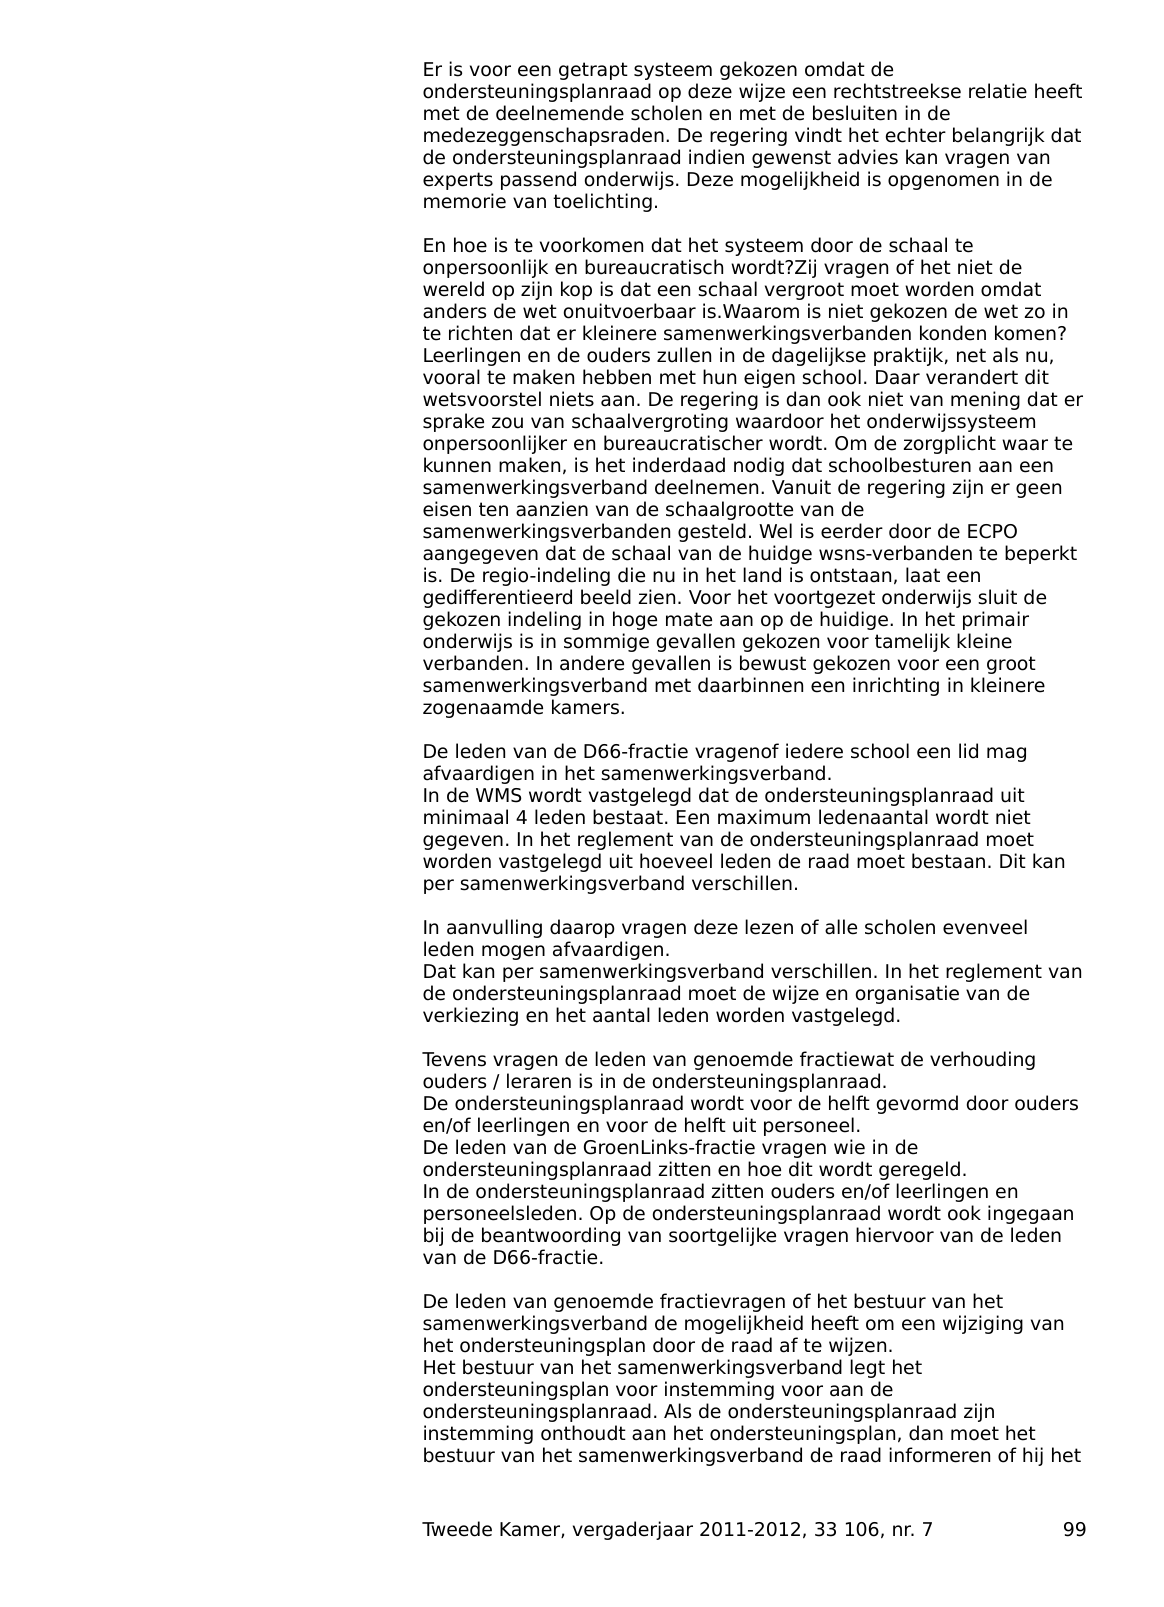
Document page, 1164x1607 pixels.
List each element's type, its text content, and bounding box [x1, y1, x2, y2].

text In aanvulling daarop vragen deze lezen of alle scholen evenveel leden mogen afvaardigen. [422, 917, 1087, 961]
text De ondersteuningsplanraad wordt voor de helft gevormd door ouders en/of leerlingen en voor de helft uit personeel. [422, 1093, 1087, 1137]
text In de WMS wordt vastgelegd dat de ondersteuningsplanraad uit minimaal 4 leden bestaat. Een maximum ledenaantal wordt niet gegeven. In het reglement van de ondersteuningsplanraad moet worden vastgelegd uit hoeveel leden de raad moet bestaan. Dit kan per samenwerkingsverband verschillen. [422, 785, 1087, 895]
text Het bestuur van het samenwerkingsverband legt het ondersteuningsplan voor instemming voor aan de ondersteuningsplanraad. Als de ondersteuningsplanraad zijn instemming onthoudt aan het ondersteuningsplan, dan moet het bestuur van het samenwerkingsverband de raad informeren of hij het [422, 1357, 1087, 1467]
text De leden van genoemde fractievragen of het bestuur van het samenwerkingsverband de mogelijkheid heeft om een wijziging van het ondersteuningsplan door de raad af te wijzen. [422, 1291, 1087, 1357]
text Dat kan per samenwerkingsverband verschillen. In het reglement van de ondersteuningsplanraad moet de wijze en organisatie van de verkiezing en het aantal leden worden vastgelegd. [422, 961, 1087, 1027]
text De leden van de GroenLinks-fractie vragen wie in de ondersteuningsplanraad zitten en hoe dit wordt geregeld. [422, 1137, 1087, 1181]
text De leden van de D66-fractie vragenof iedere school een lid mag afvaardigen in het samenwerkingsverband. [422, 741, 1087, 785]
text Tevens vragen de leden van genoemde fractiewat de verhouding ouders / leraren is in de ondersteuningsplanraad. [422, 1049, 1087, 1093]
text In de ondersteuningsplanraad zitten ouders en/of leerlingen en personeelsleden. Op de ondersteuningsplanraad wordt ook ingegaan bij de beantwoording van soortgelijke vragen hiervoor van de leden van de D66-fractie. [422, 1181, 1087, 1269]
text Er is voor een getrapt systeem gekozen omdat de ondersteuningsplanraad op deze wijze een rechtstreekse relatie heeft met de deelnemende scholen en met de besluiten in de medezeggenschapsraden. De regering vindt het echter belangrijk dat de ondersteuningsplanraad indien gewenst advies kan vragen van experts passend onderwijs. Deze mogelijkheid is opgenomen in de memorie van toelichting. [422, 59, 1087, 213]
text Leerlingen en de ouders zullen in de dagelijkse praktijk, net als nu, vooral te maken hebben met hun eigen school. Daar verandert dit wetsvoorstel niets aan. De regering is dan ook niet van mening dat er sprake zou van schaalvergroting waardoor het onderwijssysteem onpersoonlijker en bureaucratischer wordt. Om de zorgplicht waar te kunnen maken, is het inderdaad nodig dat schoolbesturen aan een samenwerkingsverband deelnemen. Vanuit de regering zijn er geen eisen ten aanzien van de schaalgrootte van de samenwerkingsverbanden gesteld. Wel is eerder door de ECPO aangegeven dat de schaal van de huidge wsns-verbanden te beperkt is. De regio-indeling die nu in het land is ontstaan, laat een gedifferentieerd beeld zien. Voor het voortgezet onderwijs sluit de gekozen indeling in hoge mate aan op de huidige. In het primair onderwijs is in sommige gevallen gekozen voor tamelijk kleine verbanden. In andere gevallen is bewust gekozen voor een groot samenwerkingsverband met daarbinnen een inrichting in kleinere zogenaamde kamers. [422, 345, 1087, 719]
text En hoe is te voorkomen dat het systeem door de schaal te onpersoonlijk en bureaucratisch wordt?Zij vragen of het niet de wereld op zijn kop is dat een schaal vergroot moet worden omdat anders de wet onuitvoerbaar is.Waarom is niet gekozen de wet zo in te richten dat er kleinere samenwerkingsverbanden konden komen? [422, 235, 1087, 345]
